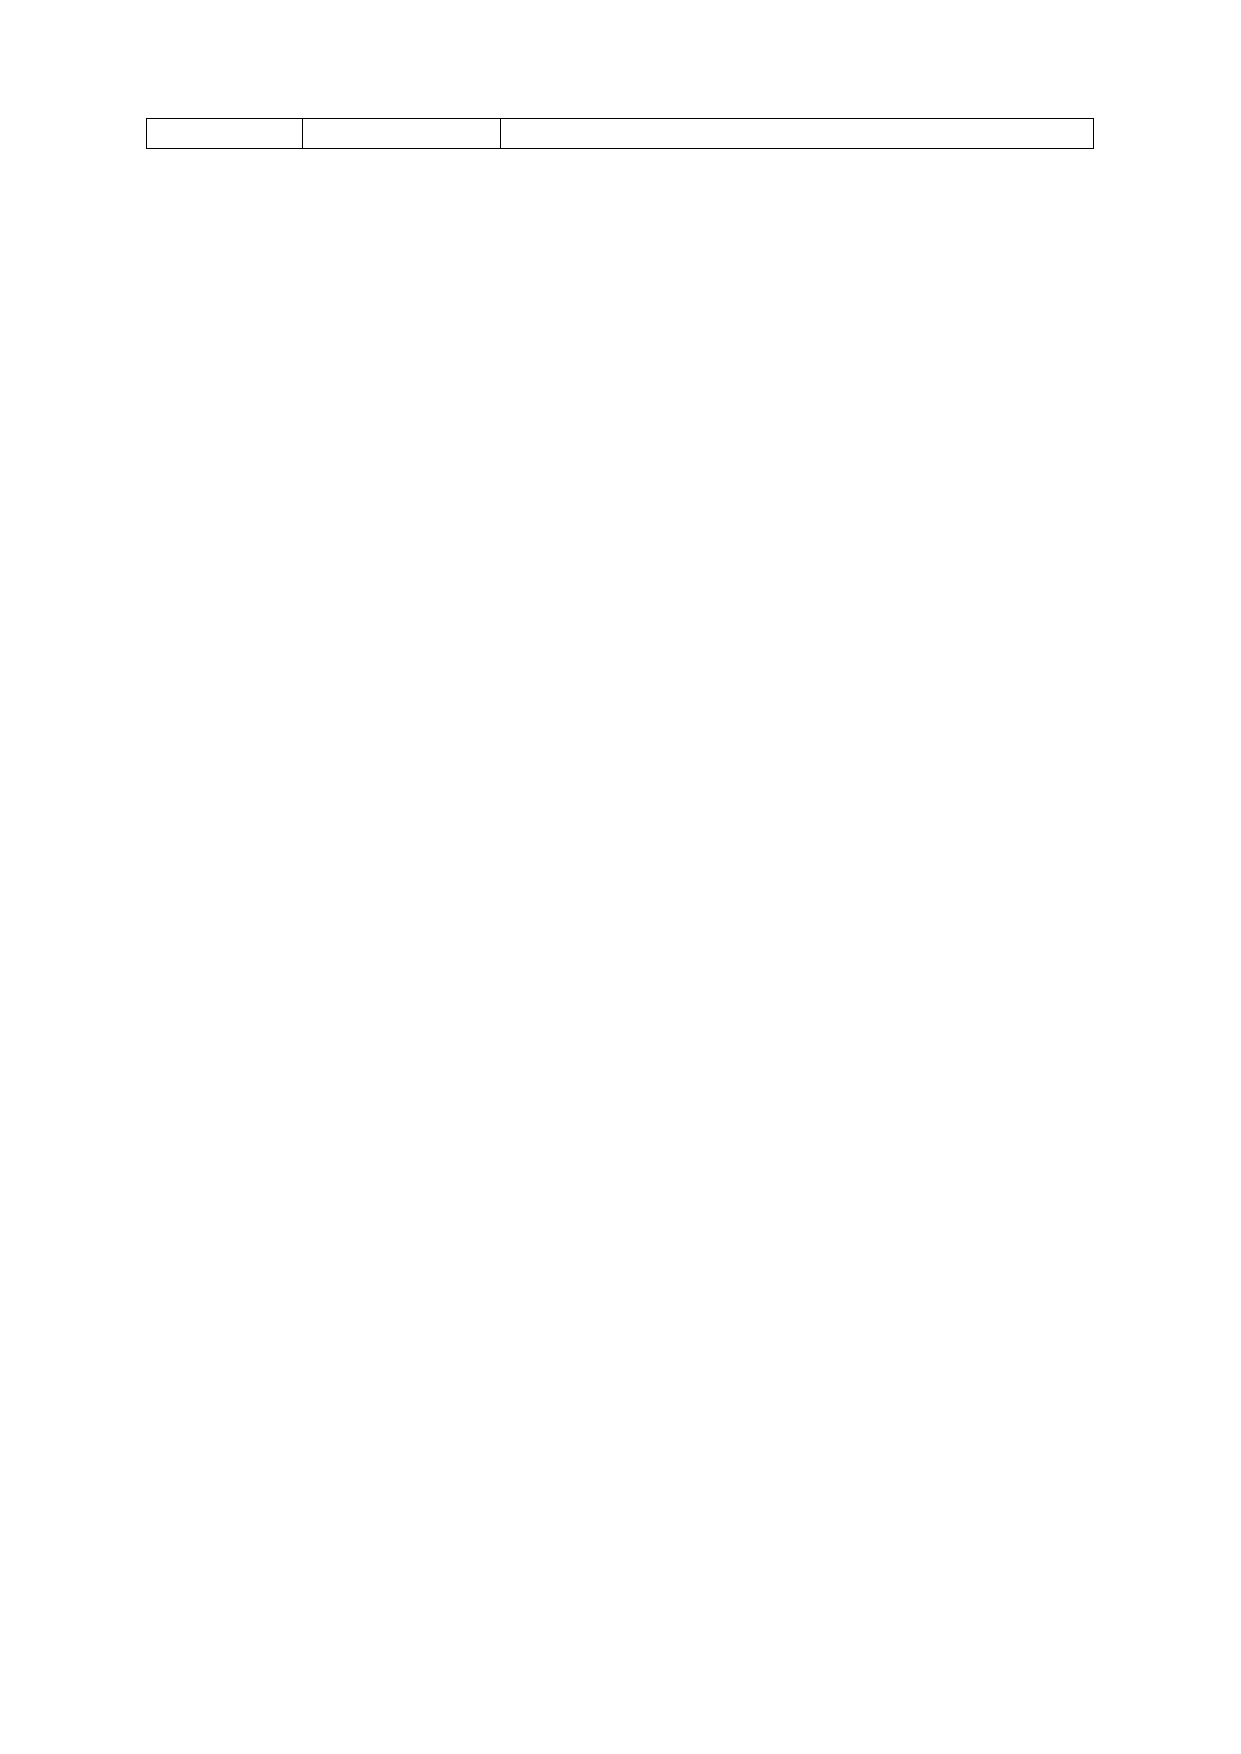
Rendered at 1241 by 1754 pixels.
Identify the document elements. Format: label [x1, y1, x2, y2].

table_cell [303, 119, 500, 148]
table_cell [147, 119, 302, 148]
table_cell [501, 119, 1093, 148]
